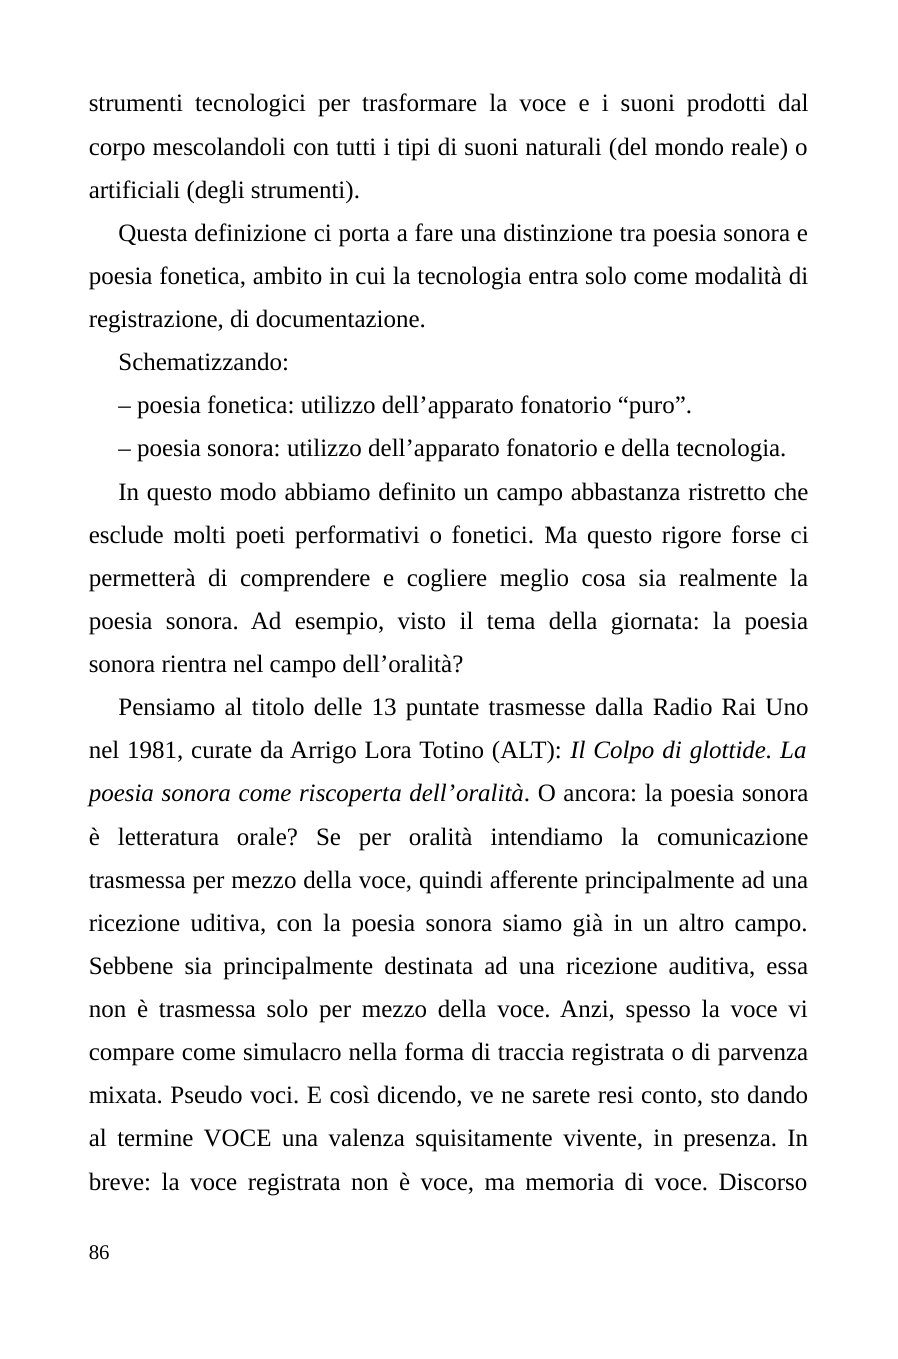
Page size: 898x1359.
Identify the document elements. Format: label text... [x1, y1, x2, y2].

text ‒ poesia sonora: utilizzo dell’apparato fonatorio e della tecnologia. [88, 433, 809, 462]
text Schematizzando: [88, 347, 809, 376]
text strumenti tecnologici per trasformare la voce e i suoni prodotti dal corpo mescolandoli con tutti i tipi di suoni naturali (del mondo reale) o artificiali (degli strumenti). [88, 88, 809, 203]
text Questa definizione ci porta a fare una distinzione tra poesia sonora e poesia fonetica, ambito in cui la tecnologia entra solo come modalità di registrazione, di documentazione. [88, 218, 809, 333]
text ‒ poesia fonetica: utilizzo dell’apparato fonatorio “puro”. [88, 390, 809, 419]
text Pensiamo al titolo delle 13 puntate trasmesse dalla Radio Rai Uno nel 1981, curate da Arrigo Lora Totino (ALT): Il Colpo di glottide. La poesia sonora come riscoperta dell’oralità. O ancora: la poesia sonora è letteratura orale? Se per oralità intendiamo la comunicazione trasmessa per mezzo della voce, quindi afferente principalmente ad una ricezione uditiva, con la poesia sonora siamo già in un altro campo. Sebbene sia principalmente destinata ad una ricezione auditiva, essa non è trasmessa solo per mezzo della voce. Anzi, spesso la voce vi compare come simulacro nella forma di traccia registrata o di parvenza mixata. Pseudo voci. E così dicendo, ve ne sarete resi conto, sto dando al termine VOCE una valenza squisitamente vivente, in presenza. In breve: la voce registrata non è voce, ma memoria di voce. Discorso [88, 692, 809, 1195]
text In questo modo abbiamo definito un campo abbastanza ristretto che esclude molti poeti performativi o fonetici. Ma questo rigore forse ci permetterà di comprendere e cogliere meglio cosa sia realmente la poesia sonora. Ad esempio, visto il tema della giornata: la poesia sonora rientra nel campo dell’oralità? [88, 477, 809, 678]
